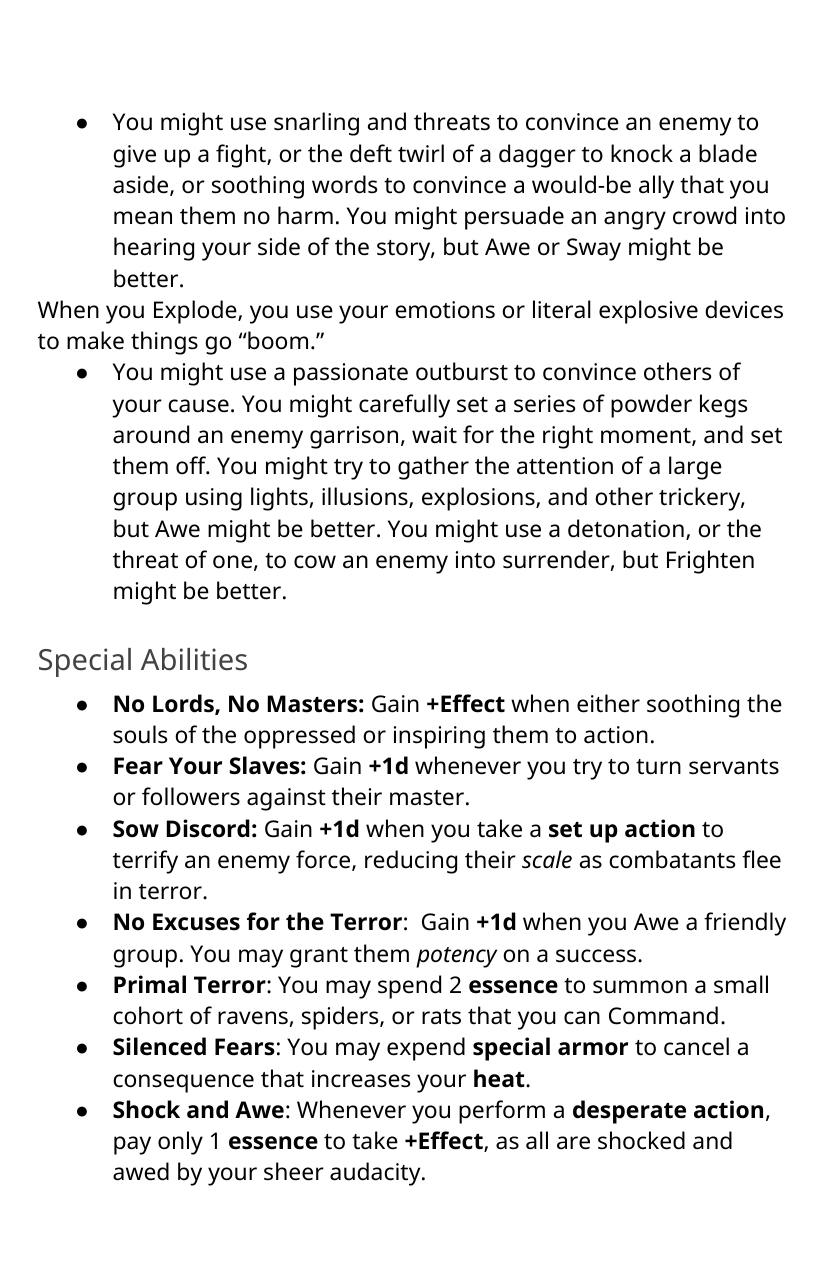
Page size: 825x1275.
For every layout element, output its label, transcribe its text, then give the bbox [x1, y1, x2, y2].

list You might use a passionate outburst to convince others of your cause. You might carefully set a series of powder kegs around an enemy garrison, wait for the right moment, and set them off. You might try to gather the attention of a large group using lights, illusions, explosions, and other trickery, but Awe might be better. You might use a detonation, or the threat of one, to cow an enemy into surrender, but Frighten might be better. [75, 356, 787, 606]
list Sow Discord: Gain +1d when you take a set up action to terrify an enemy force, reducing their scale as combatants ﬂee in terror. [75, 813, 787, 906]
list No Excuses for the Terror: Gain +1d when you Awe a friendly group. You may grant them potency on a success. [75, 906, 787, 969]
list You might use snarling and threats to convince an enemy to give up a fight, or the deft twirl of a dagger to knock a blade aside, or soothing words to convince a would-be ally that you mean them no harm. You might persuade an angry crowd into hearing your side of the story, but Awe or Sway might be better. [75, 106, 787, 294]
text When you Explode, you use your emotions or literal explosive devices to make things go “boom.” [37, 294, 787, 356]
list Silenced Fears: You may expend special armor to cancel a consequence that increases your heat. [75, 1031, 787, 1094]
list Shock and Awe: Whenever you perform a desperate action, pay only 1 essence to take +Effect, as all are shocked and awed by your sheer audacity. [75, 1094, 787, 1188]
list Fear Your Slaves: Gain +1d whenever you try to turn servants or followers against their master. [75, 750, 787, 813]
list Primal Terror: You may spend 2 essence to summon a small cohort of ravens, spiders, or rats that you can Command. [75, 969, 787, 1031]
list No Lords, No Masters: Gain +Effect when either soothing the souls of the oppressed or inspiring them to action. [75, 688, 787, 750]
subtitle Special Abilities [37, 639, 787, 679]
